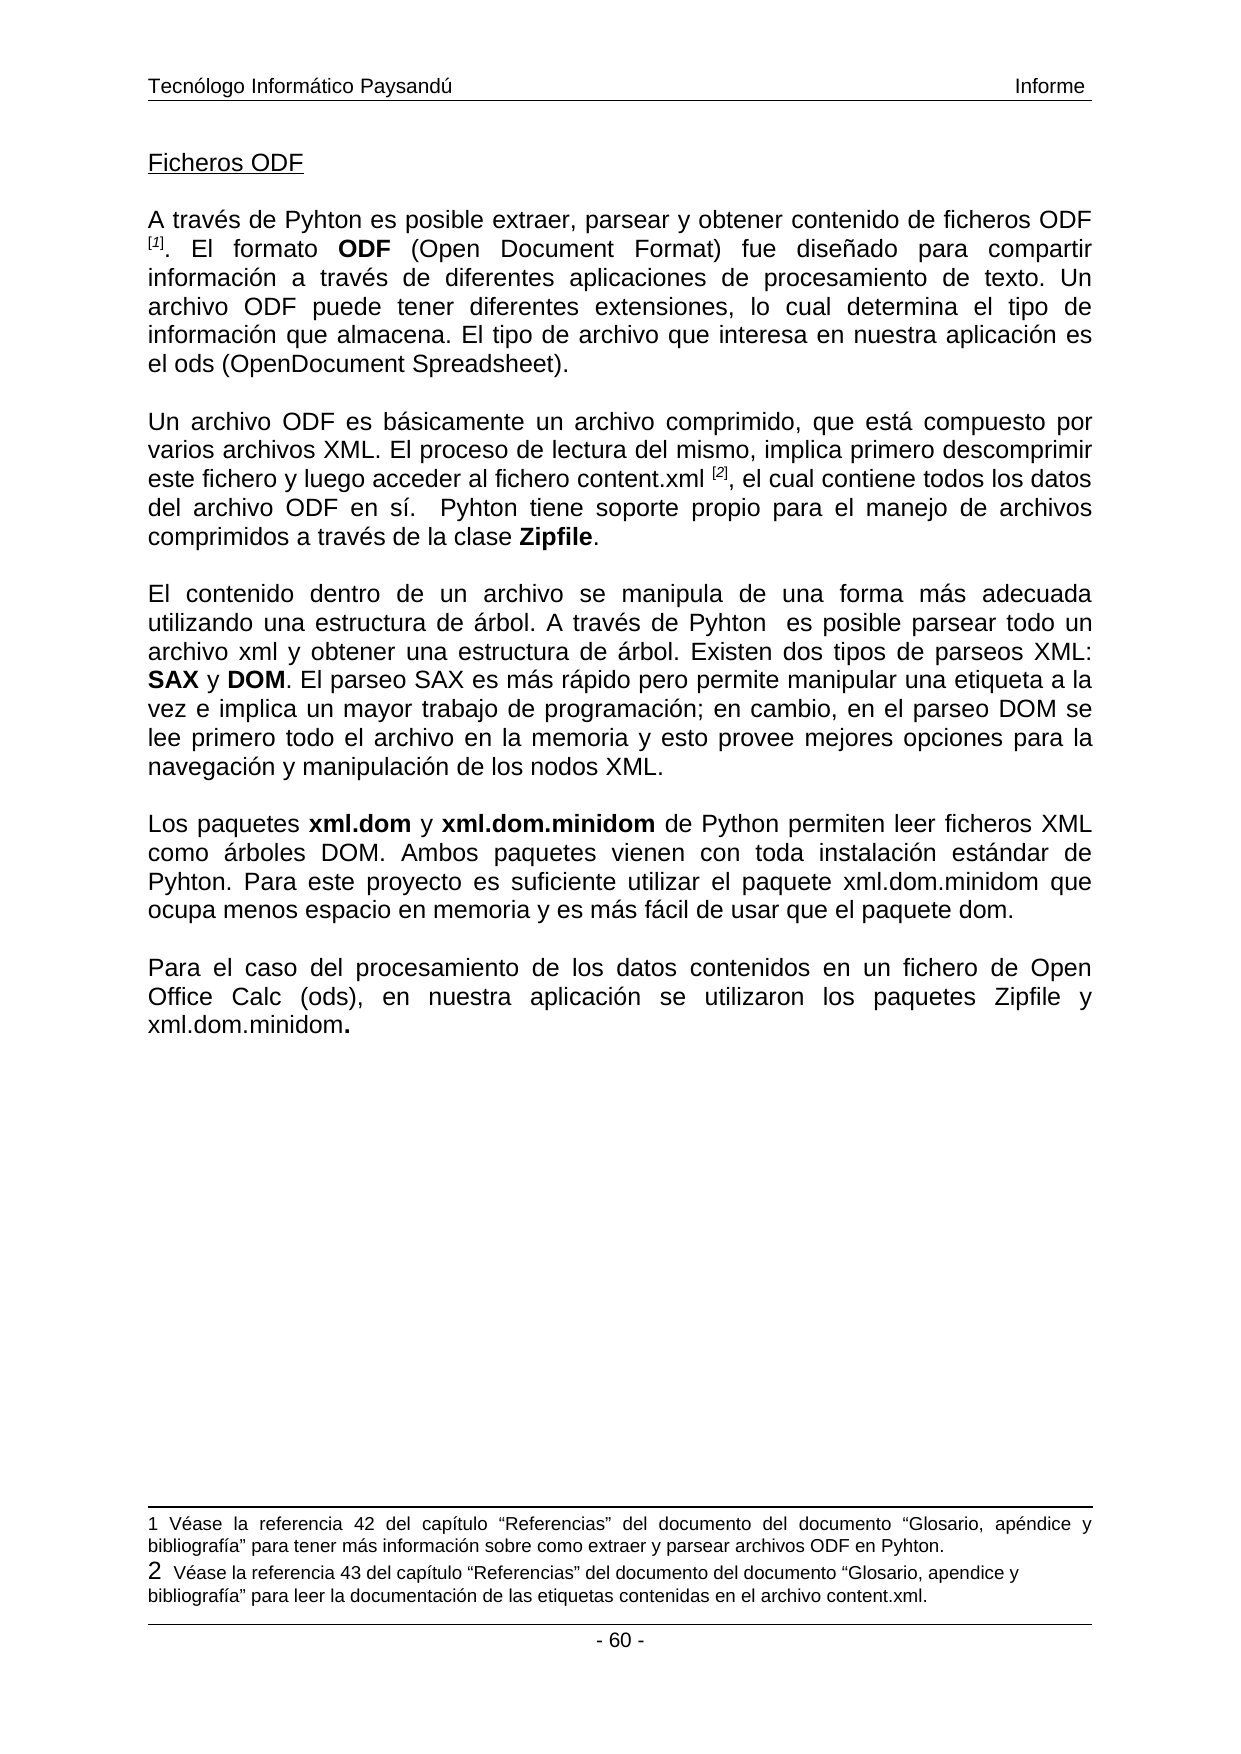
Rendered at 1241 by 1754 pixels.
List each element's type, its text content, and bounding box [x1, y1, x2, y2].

text A través de Pyhton es posible extraer, parsear y obtener contenido de ficheros ODF []. El formato ODF (Open Document Format) fue diseñado para compartir información a través de diferentes aplicaciones de procesamiento de texto. Un archivo ODF puede tener diferentes extensiones, lo cual determina el tipo de información que almacena. El tipo de archivo que interesa en nuestra aplicación es el ods (OpenDocument Spreadsheet). [148, 205, 1092, 378]
text Un archivo ODF es básicamente un archivo comprimido, que está compuesto por varios archivos XML. El proceso de lectura del mismo, implica primero descomprimir este fichero y luego acceder al fichero content.xml [], el cual contiene todos los datos del archivo ODF en sí. Pyhton tiene soporte propio para el manejo de archivos comprimidos a través de la clase Zipfile. [148, 406, 1092, 550]
text Para el caso del procesamiento de los datos contenidos en un fichero de Open Office Calc (ods), en nuestra aplicación se utilizaron los paquetes Zipfile y xml.dom.minidom. [148, 953, 1092, 1039]
text Véase la referencia 42 del capítulo “Referencias” del documento del documento “Glosario, apéndice y bibliografía” para tener más información sobre como extraer y parsear archivos ODF en Pyhton. [148, 1513, 1092, 1556]
text Los paquetes xml.dom y xml.dom.minidom de Python permiten leer ficheros XML como árboles DOM. Ambos paquetes vienen con toda instalación estándar de Pyhton. Para este proyecto es suficiente utilizar el paquete xml.dom.minidom que ocupa menos espacio en memoria y es más fácil de usar que el paquete dom. [148, 809, 1092, 924]
text El contenido dentro de un archivo se manipula de una forma más adecuada utilizando una estructura de árbol. A través de Pyhton es posible parsear todo un archivo xml y obtener una estructura de árbol. Existen dos tipos de parseos XML: SAX y DOM. El parseo SAX es más rápido pero permite manipular una etiqueta a la vez e implica un mayor trabajo de programación; en cambio, en el parseo DOM se lee primero todo el archivo en la memoria y esto provee mejores opciones para la navegación y manipulación de los nodos XML. [148, 579, 1092, 780]
text Véase la referencia 43 del capítulo “Referencias” del documento del documento “Glosario, apendice y bibliografía” para leer la documentación de las etiquetas contenidas en el archivo content.xml. [148, 1556, 1092, 1606]
text Ficheros ODF [148, 148, 1092, 176]
